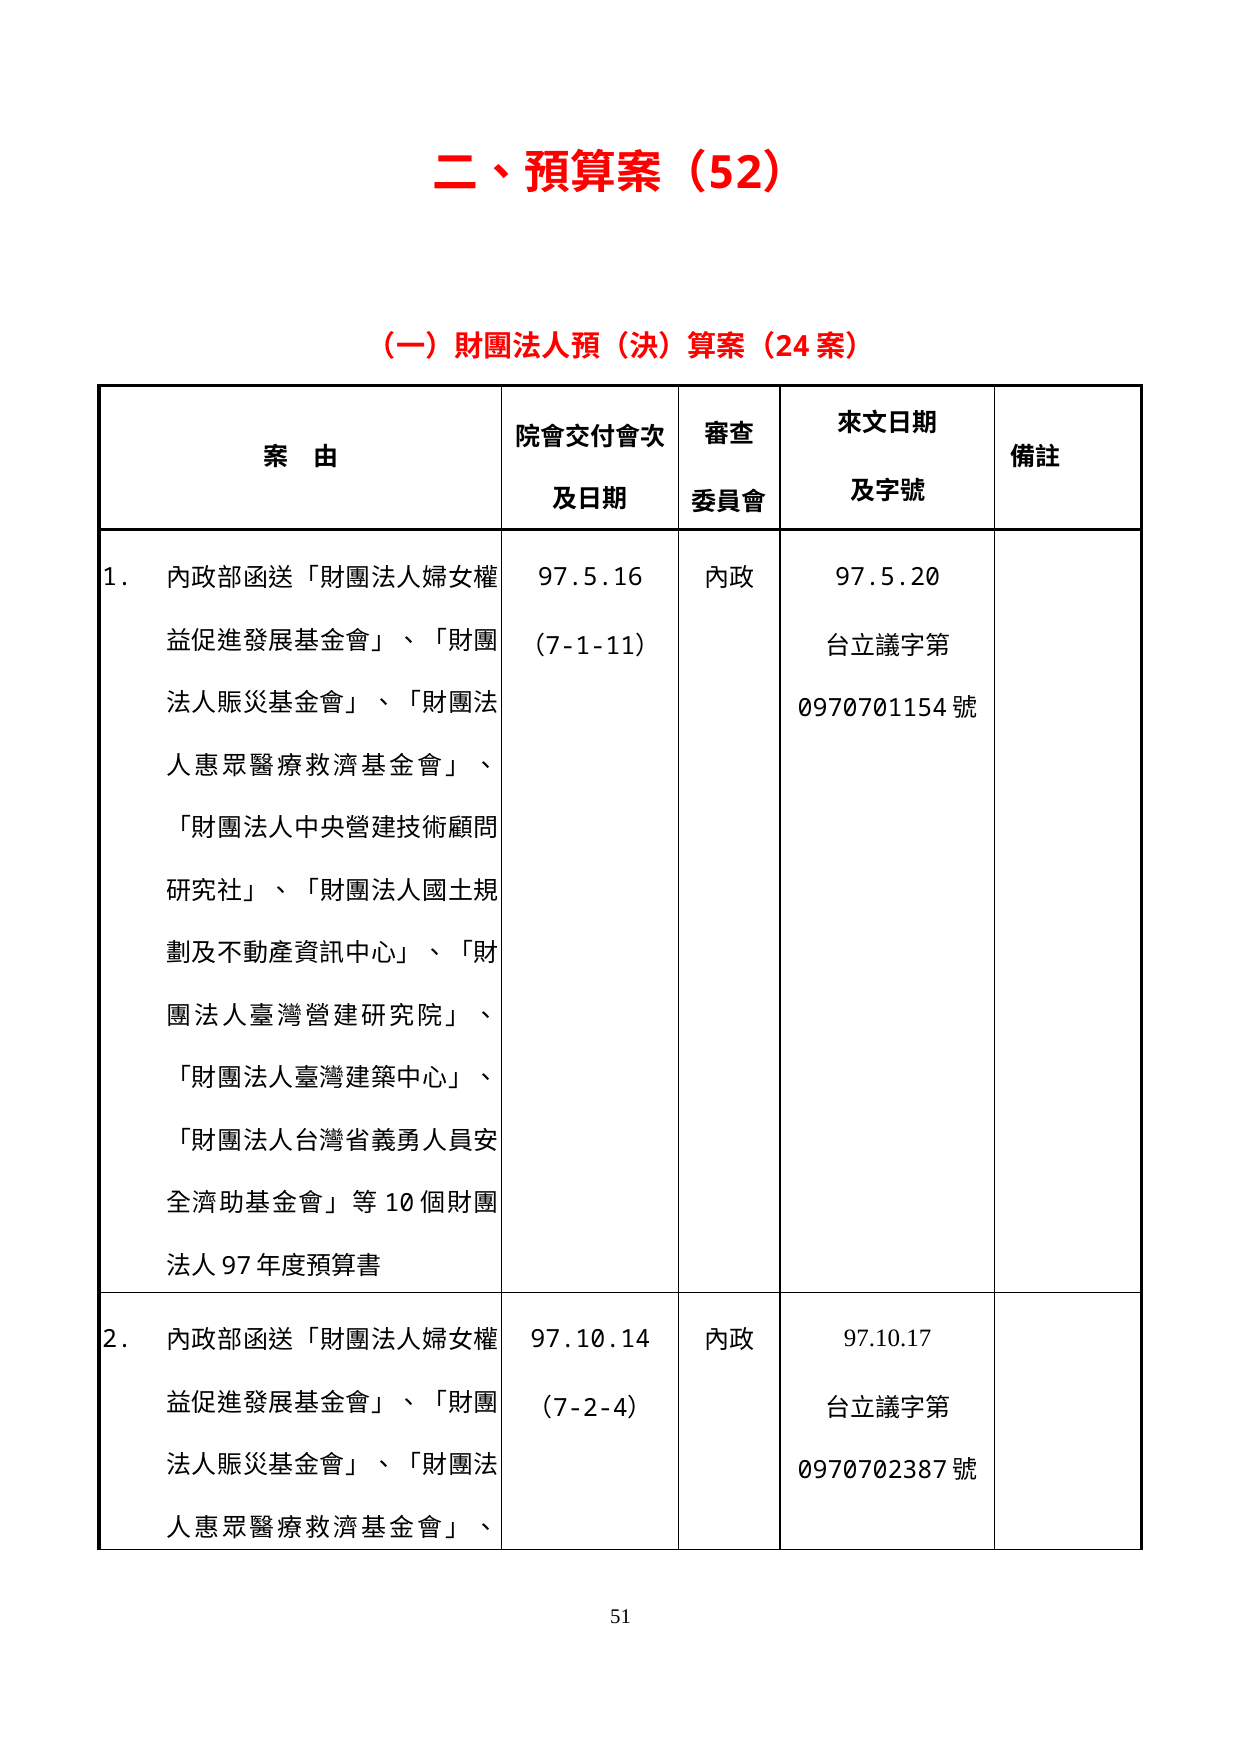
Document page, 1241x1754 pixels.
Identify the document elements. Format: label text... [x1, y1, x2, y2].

table_cell 97.10.14 （7-2-4） [502, 1293, 678, 1549]
table_header 案 由 [101, 387, 501, 528]
table_header 備註 [995, 387, 1140, 528]
text 二、預算案（52） [150, 96, 1091, 221]
table_cell [995, 1293, 1140, 1549]
table_cell 97.5.20 台立議字第0970701154號 [781, 531, 994, 1292]
table_cell 內政部函送「財團法人婦女權益促進發展基金會」、「財團法人賑災基金會」、「財團法人惠眾醫療救濟基金會」、 [163, 1293, 501, 1549]
table_cell 內政部函送「財團法人婦女權益促進發展基金會」、「財團法人賑災基金會」、「財團法人惠眾醫療救濟基金會」、「財團法人中央營建技術顧問研究社」、「財團法人國土規劃及不動產資訊中心」、「財團法人臺灣營建研究院」、「財團法人臺灣建築中心」、「財團法人台灣省義勇人員安全濟助基金會」等10個財團法人97年度預算書 [163, 531, 501, 1292]
table_header 審查 委員會 [679, 387, 779, 528]
table_cell 97.10.17 台立議字第0970702387號 [781, 1293, 994, 1549]
table_cell [101, 1293, 163, 1549]
table_cell 97.5.16 （7-1-11） [502, 531, 678, 1292]
table_cell 內政 [679, 1293, 779, 1549]
table_header 來文日期 及字號 [781, 387, 994, 528]
table_cell [995, 531, 1140, 1292]
text （一）財團法人預（決）算案（24案） [150, 302, 1091, 365]
table_cell 內政 [679, 531, 779, 1292]
table_cell [101, 531, 163, 1292]
table_header 院會交付會次及日期 [502, 387, 678, 528]
